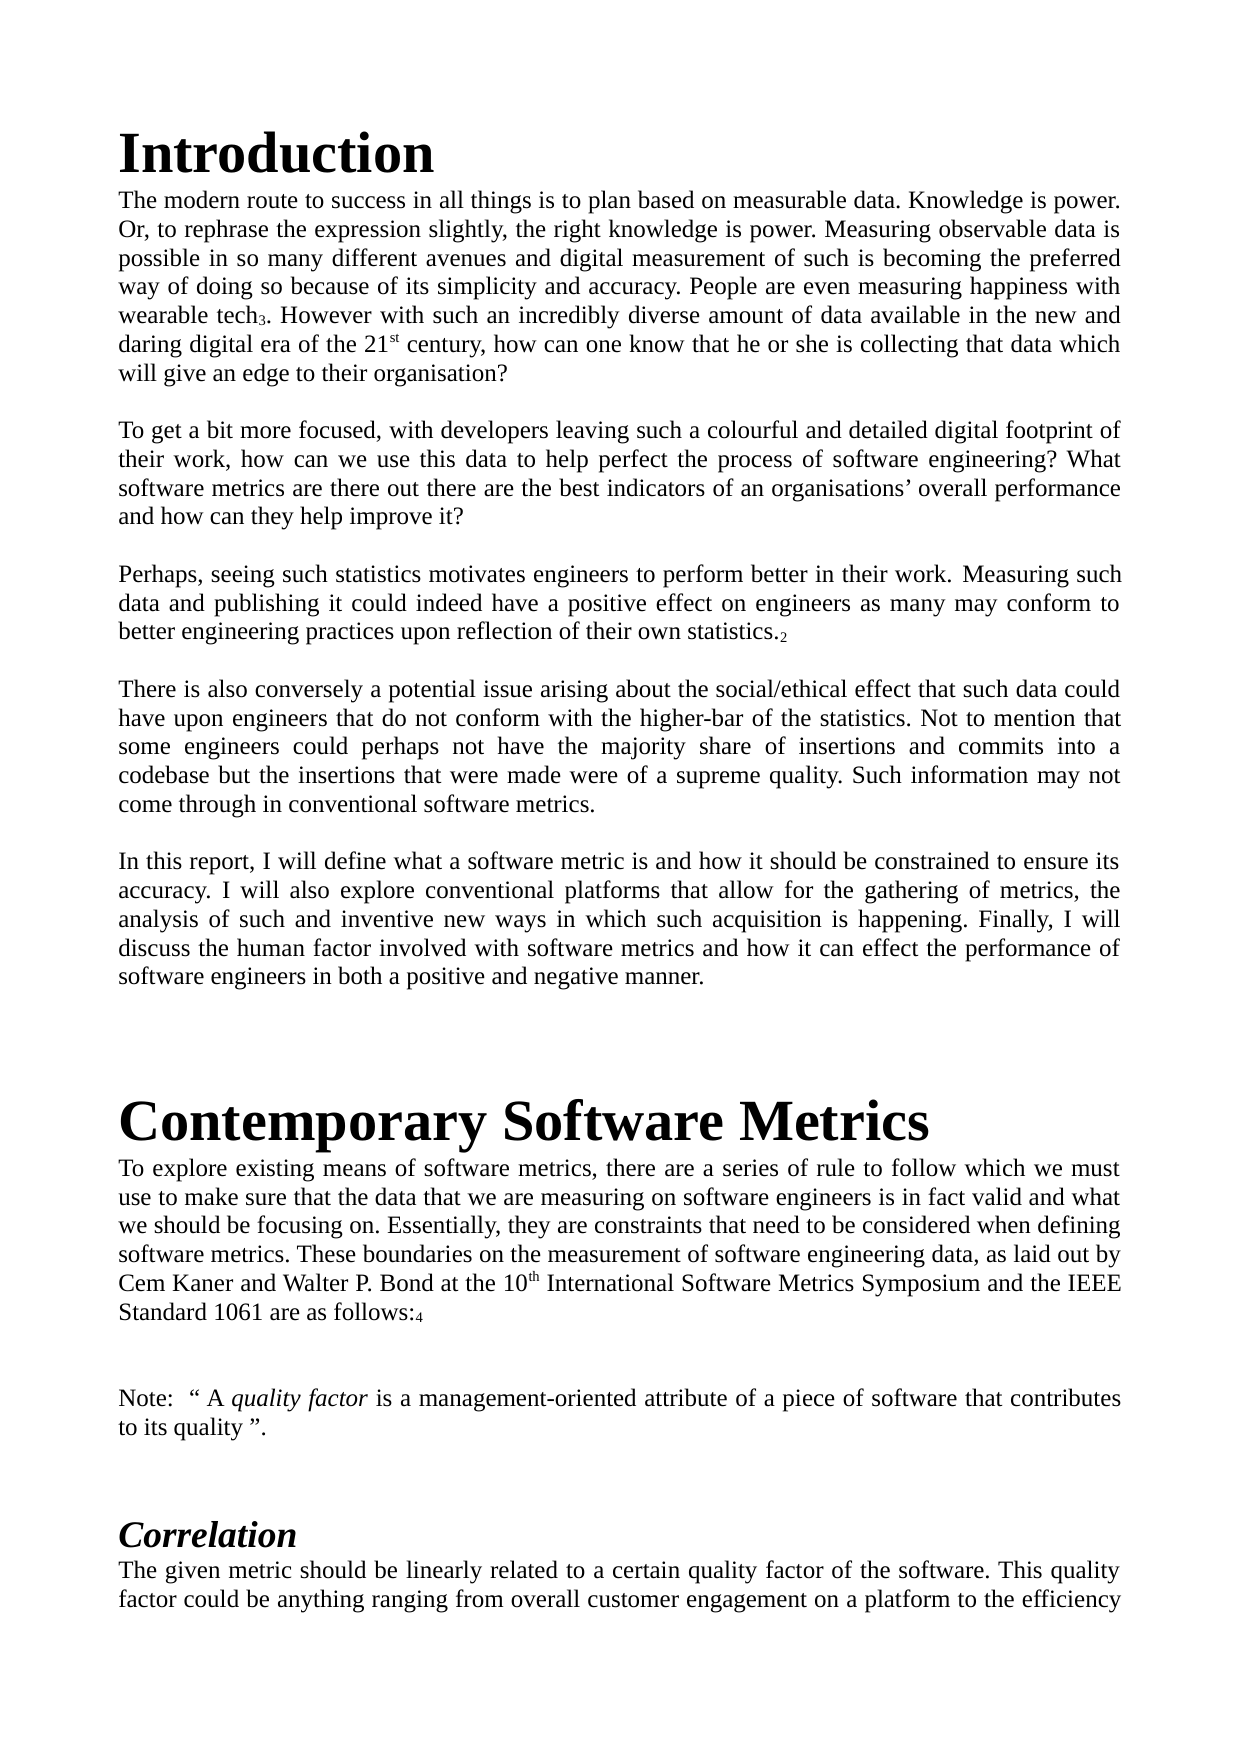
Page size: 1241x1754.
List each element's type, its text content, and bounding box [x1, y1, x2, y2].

text In this report, I will define what a software metric is and how it should be constrained to ensure its accuracy. I will also explore conventional platforms that allow for the gathering of metrics, the analysis of such and inventive new ways in which such acquisition is happening. Finally, I will discuss the human factor involved with software metrics and how it can effect the performance of software engineers in both a positive and negative manner. [118, 846, 1122, 990]
text The modern route to success in all things is to plan based on measurable data. Knowledge is power. Or, to rephrase the expression slightly, the right knowledge is power. Measuring observable data is possible in so many different avenues and digital measurement of such is becoming the preferred way of doing so because of its simplicity and accuracy. People are even measuring happiness with wearable tech3. However with such an incredibly diverse amount of data available in the new and daring digital era of the 21st century, how can one know that he or she is collecting that data which will give an edge to their organisation? [118, 185, 1122, 386]
text Introduction [118, 118, 1122, 185]
text Contemporary Software Metrics [118, 1086, 1122, 1153]
text Perhaps, seeing such statistics motivates engineers to perform better in their work. Measuring such data and publishing it could indeed have a positive effect on engineers as many may conform to better engineering practices upon reflection of their own statistics.2 [118, 559, 1122, 645]
text To get a bit more focused, with developers leaving such a colourful and detailed digital footprint of their work, how can we use this data to help perfect the process of software engineering? What software metrics are there out there are the best indicators of an organisations’ overall performance and how can they help improve it? [118, 415, 1122, 530]
text There is also conversely a potential issue arising about the social/ethical effect that such data could have upon engineers that do not conform with the higher-bar of the statistics. Not to mention that some engineers could perhaps not have the majority share of insertions and commits into a codebase but the insertions that were made were of a supreme quality. Such information may not come through in conventional software metrics. [118, 674, 1122, 818]
text To explore existing means of software metrics, there are a series of rule to follow which we must use to make sure that the data that we are measuring on software engineers is in fact valid and what we should be focusing on. Essentially, they are constraints that need to be considered when defining software metrics. These boundaries on the measurement of software engineering data, as laid out by Cem Kaner and Walter P. Bond at the 10th International Software Metrics Symposium and the IEEE Standard 1061 are as follows:4 [118, 1153, 1122, 1326]
text The given metric should be linearly related to a certain quality factor of the software. This quality factor could be anything ranging from overall customer engagement on a platform to the efficiency [118, 1556, 1122, 1613]
text Correlation [118, 1512, 1122, 1556]
text Note: “ A quality factor is a management-oriented attribute of a piece of software that contributes to its quality ”. [118, 1383, 1122, 1441]
